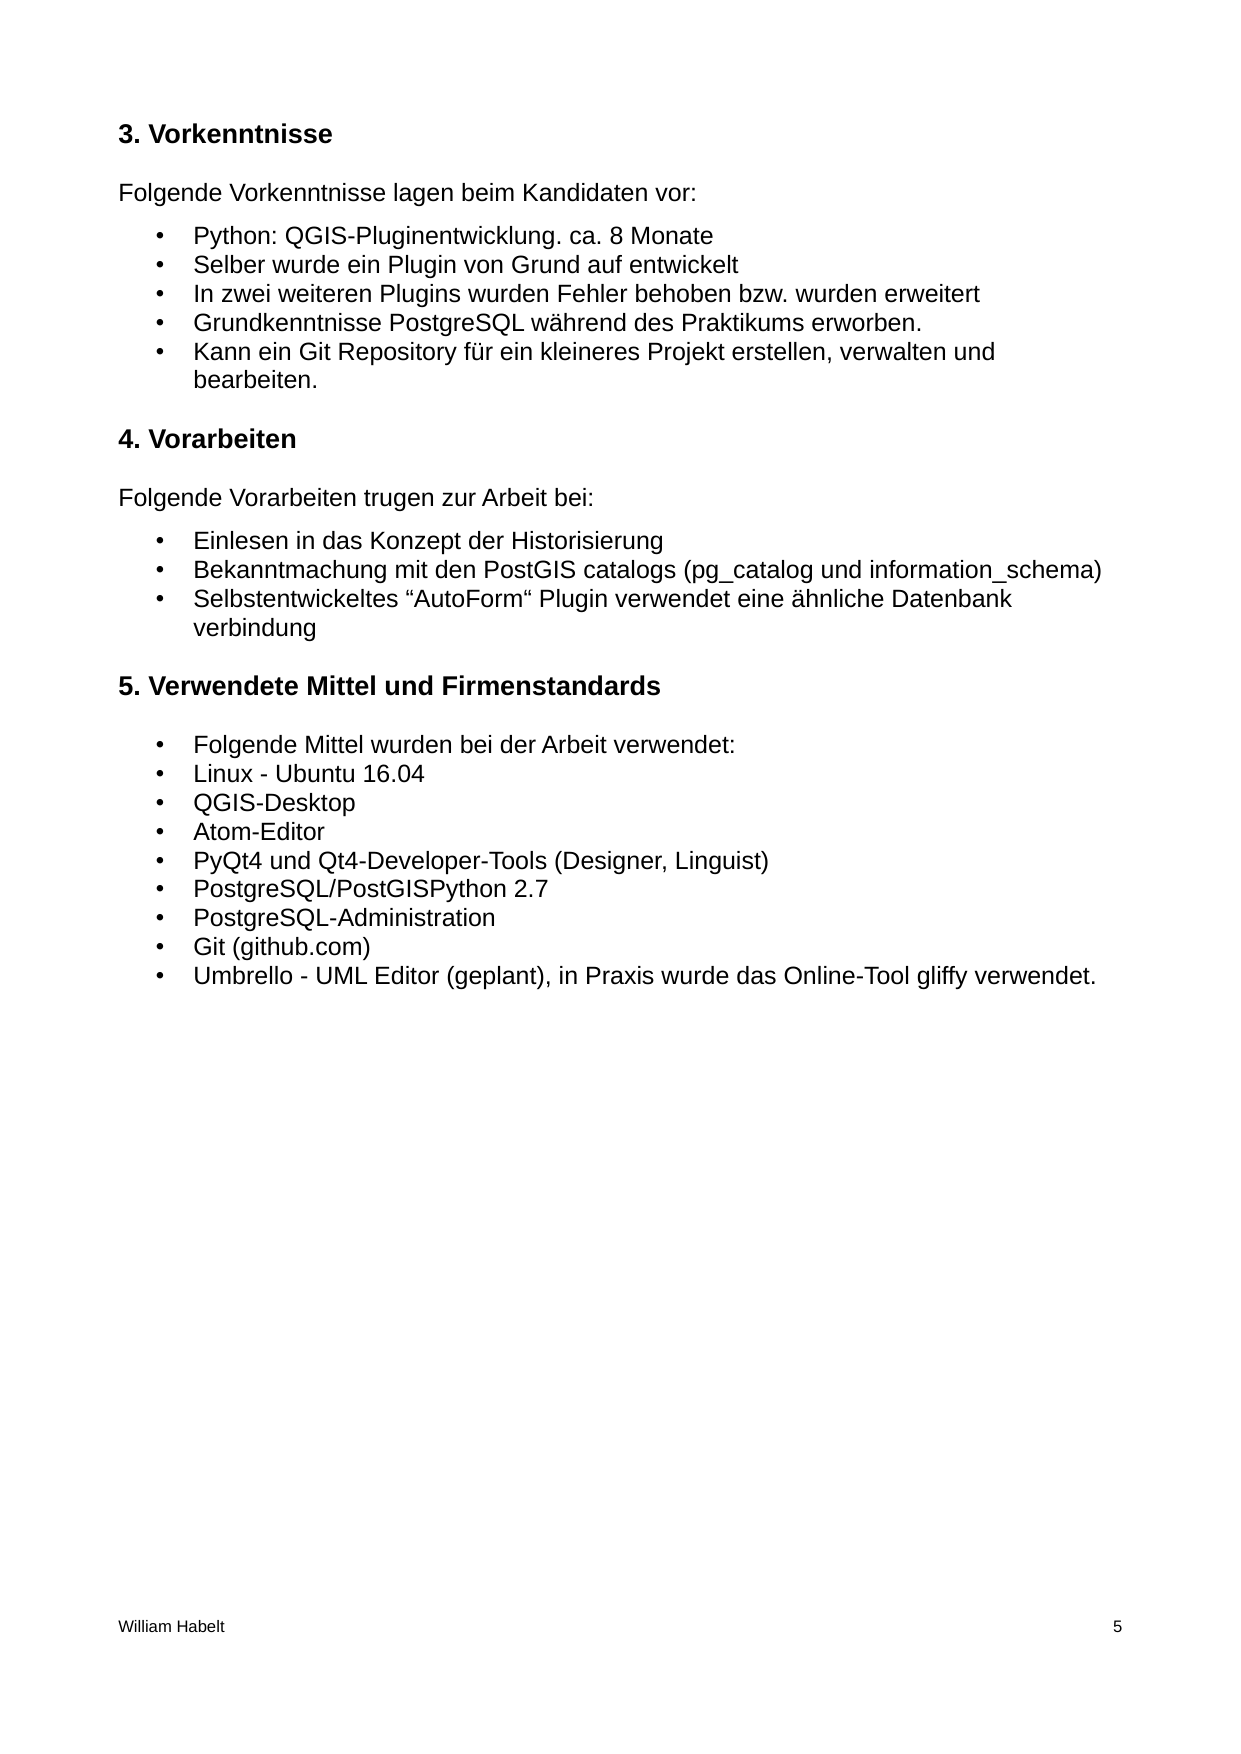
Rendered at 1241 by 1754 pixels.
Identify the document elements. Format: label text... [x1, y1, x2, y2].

list Bekanntmachung mit den PostGIS catalogs (pg_catalog und information_schema) [156, 555, 1122, 584]
text 5. Verwendete Mittel und Firmenstandards [118, 670, 1122, 701]
list PostgreSQL-Administration [156, 903, 1122, 932]
list Selber wurde ein Plugin von Grund auf entwickelt [156, 250, 1122, 279]
list Selbstentwickeltes “AutoForm“ Plugin verwendet eine ähnliche Datenbank verbindung [156, 584, 1122, 641]
list Atom-Editor [156, 817, 1122, 846]
list Einlesen in das Konzept der Historisierung [156, 526, 1122, 555]
text Folgende Vorkenntnisse lagen beim Kandidaten vor: [118, 178, 1122, 207]
list Kann ein Git Repository für ein kleineres Projekt erstellen, verwalten und bearbeiten. [156, 337, 1122, 394]
list Python: QGIS-Pluginentwicklung. ca. 8 Monate [156, 221, 1122, 250]
text Folgende Vorarbeiten trugen zur Arbeit bei: [118, 483, 1122, 512]
text 4. Vorarbeiten [118, 423, 1122, 454]
list Git (github.com) [156, 932, 1122, 961]
list Grundkenntnisse PostgreSQL während des Praktikums erworben. [156, 308, 1122, 337]
list Folgende Mittel wurden bei der Arbeit verwendet: [156, 730, 1122, 759]
list PostgreSQL/PostGISPython 2.7 [156, 874, 1122, 903]
list QGIS-Desktop [156, 788, 1122, 817]
text 3. Vorkenntnisse [118, 118, 1122, 149]
list In zwei weiteren Plugins wurden Fehler behoben bzw. wurden erweitert [156, 279, 1122, 308]
list PyQt4 und Qt4-Developer-Tools (Designer, Linguist) [156, 846, 1122, 874]
list Umbrello - UML Editor (geplant), in Praxis wurde das Online-Tool gliffy verwendet. [156, 961, 1122, 990]
list Linux - Ubuntu 16.04 [156, 759, 1122, 788]
